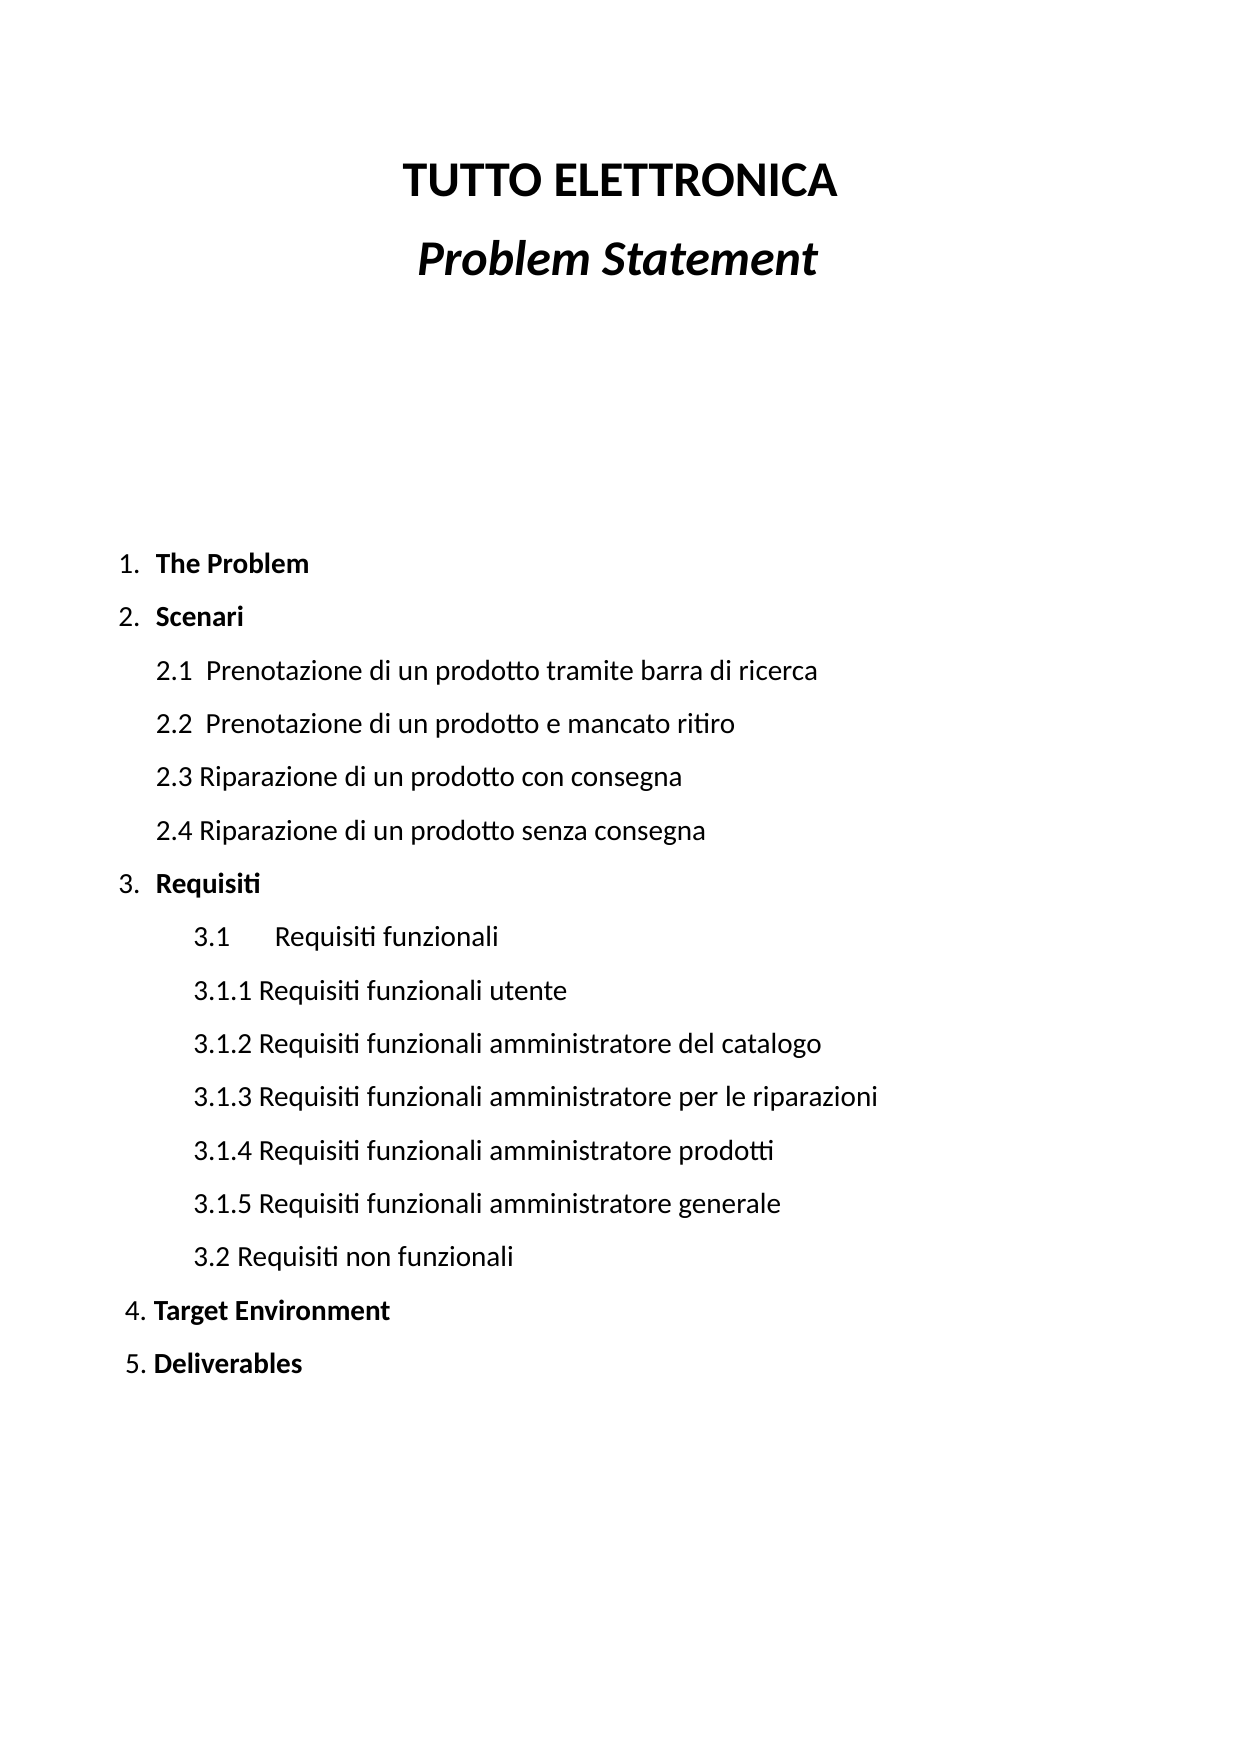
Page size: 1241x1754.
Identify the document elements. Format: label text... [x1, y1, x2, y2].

list Scenari [118, 598, 1122, 634]
text Problem Statement [118, 227, 1122, 288]
text TUTTO ELETTRONICA [118, 148, 1122, 209]
text 2.3 Riparazione di un prodotto con consegna [156, 758, 1122, 794]
text 3.1.5 Requisiti funzionali amministratore generale [193, 1185, 1122, 1221]
list The Problem [118, 545, 1122, 581]
list Requisiti funzionali [193, 918, 1122, 954]
text 2.1 Prenotazione di un prodotto tramite barra di ricerca [156, 652, 1122, 687]
text 3.1.4 Requisiti funzionali amministratore prodotti [193, 1132, 1122, 1167]
text 4. Target Environment [118, 1292, 1122, 1327]
list Requisiti [118, 865, 1122, 901]
text 3.1.2 Requisiti funzionali amministratore del catalogo [193, 1025, 1122, 1061]
list Requisiti non funzionali [193, 1238, 1122, 1274]
text 2.4 Riparazione di un prodotto senza consegna [156, 812, 1122, 847]
text 3.1.3 Requisiti funzionali amministratore per le riparazioni [193, 1078, 1122, 1114]
text 2.2 Prenotazione di un prodotto e mancato ritiro [156, 705, 1122, 741]
text 5. Deliverables [118, 1345, 1122, 1381]
text 3.1.1 Requisiti funzionali utente [193, 972, 1122, 1007]
